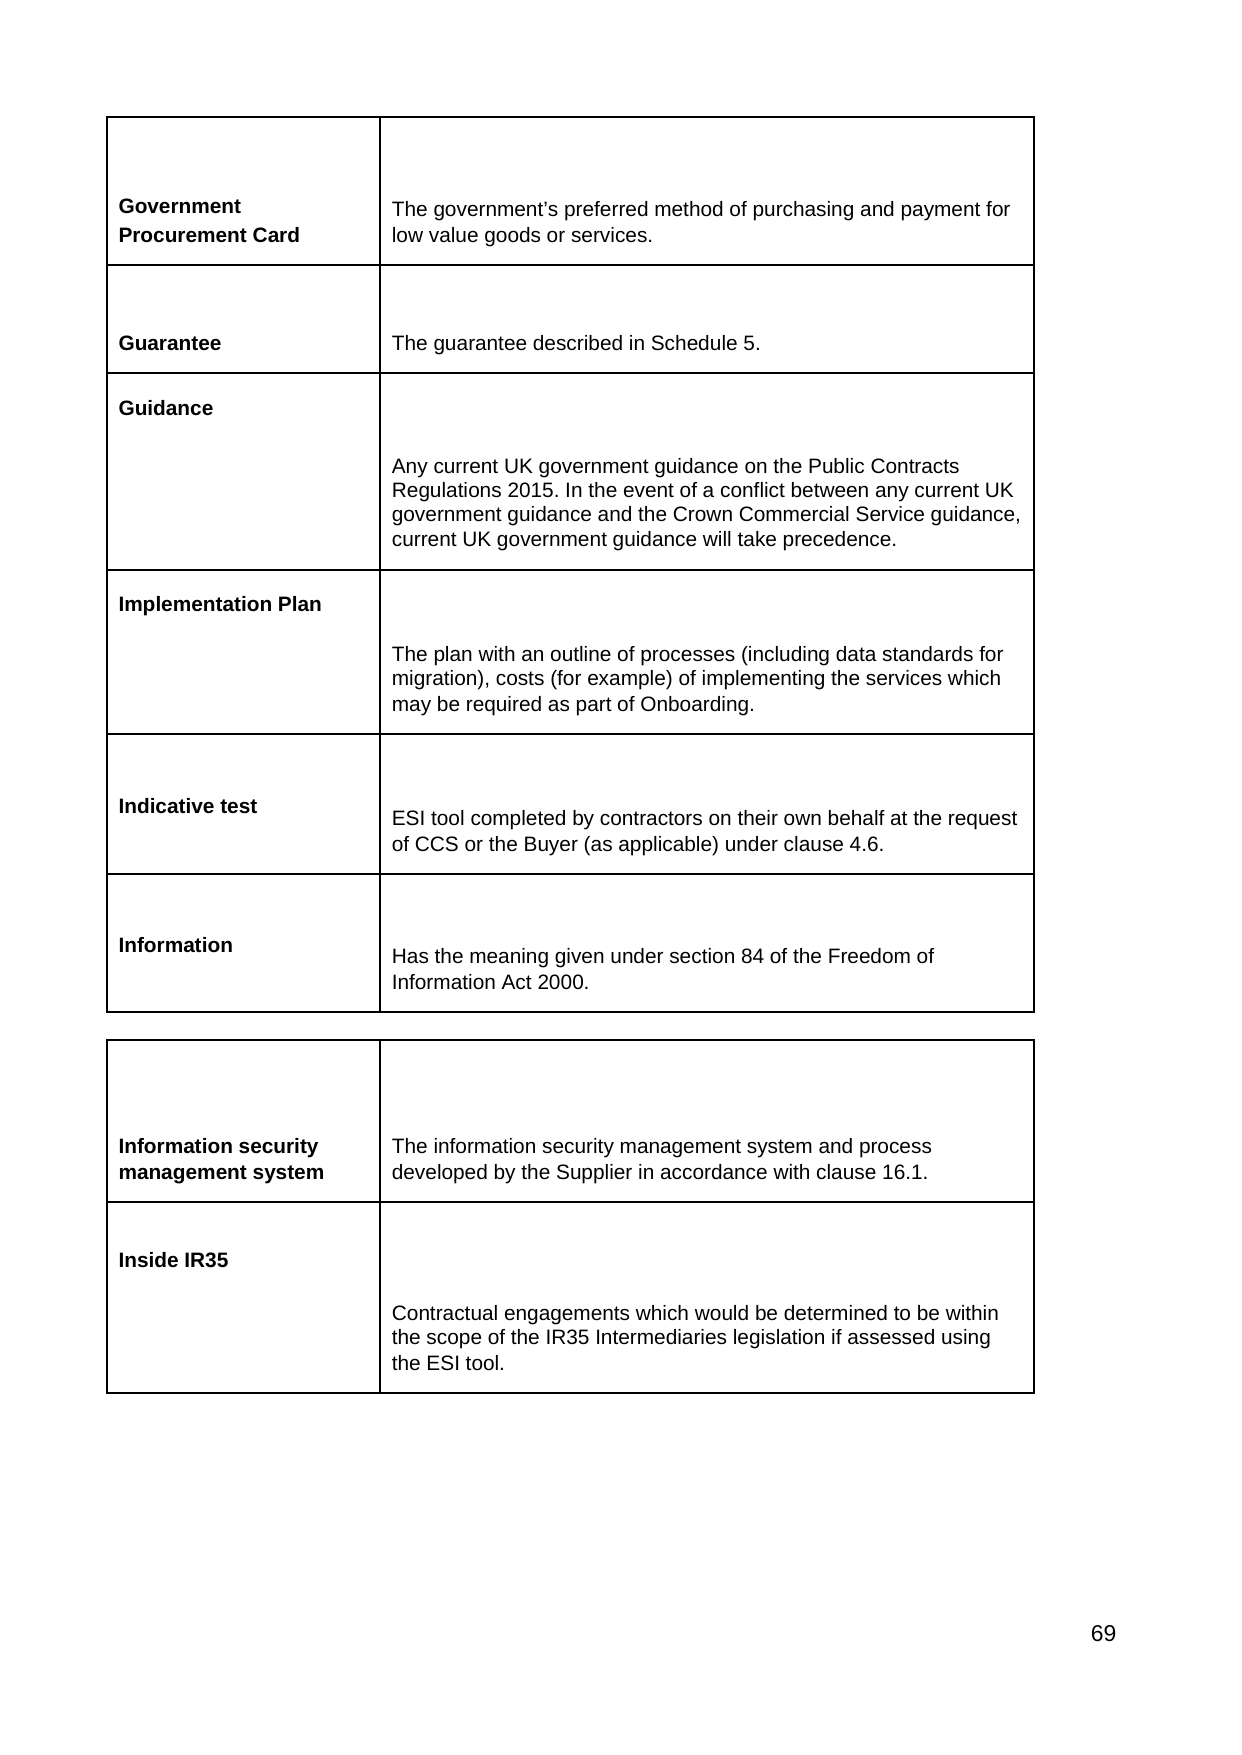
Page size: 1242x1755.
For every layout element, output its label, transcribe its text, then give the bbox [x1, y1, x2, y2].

table_cell Contractual engagements which would be determined to be within the scope of the IR35 Intermediaries legislation if assessed using the ESI tool. [381, 1203, 1033, 1392]
table_cell The plan with an outline of processes (including data standards for migration), costs (for example) of implementing the services which may be required as part of Onboarding. [381, 571, 1033, 733]
table_cell Government Procurement Card [108, 118, 379, 263]
table_header Information security management system [108, 1041, 379, 1201]
table_header The information security management system and process developed by the Supplier in accordance with clause 16.1. [381, 1041, 1033, 1201]
table_cell Guidance [108, 374, 379, 568]
table_cell Implementation Plan [108, 571, 379, 733]
table_cell Guarantee [108, 266, 379, 372]
table_cell The guarantee described in Schedule 5. [381, 266, 1033, 372]
table_cell Inside IR35 [108, 1203, 379, 1392]
table_cell Any current UK government guidance on the Public Contracts Regulations 2015. In the event of a conflict between any current UK government guidance and the Crown Commercial Service guidance, current UK government guidance will take precedence. [381, 374, 1033, 568]
table_cell Information [108, 875, 379, 1011]
table_cell The government’s preferred method of purchasing and payment for low value goods or services. [381, 118, 1033, 263]
table_cell Has the meaning given under section 84 of the Freedom of Information Act 2000. [381, 875, 1033, 1011]
table_cell ESI tool completed by contractors on their own behalf at the request of CCS or the Buyer (as applicable) under clause 4.6. [381, 735, 1033, 873]
table_cell Indicative test [108, 735, 379, 873]
